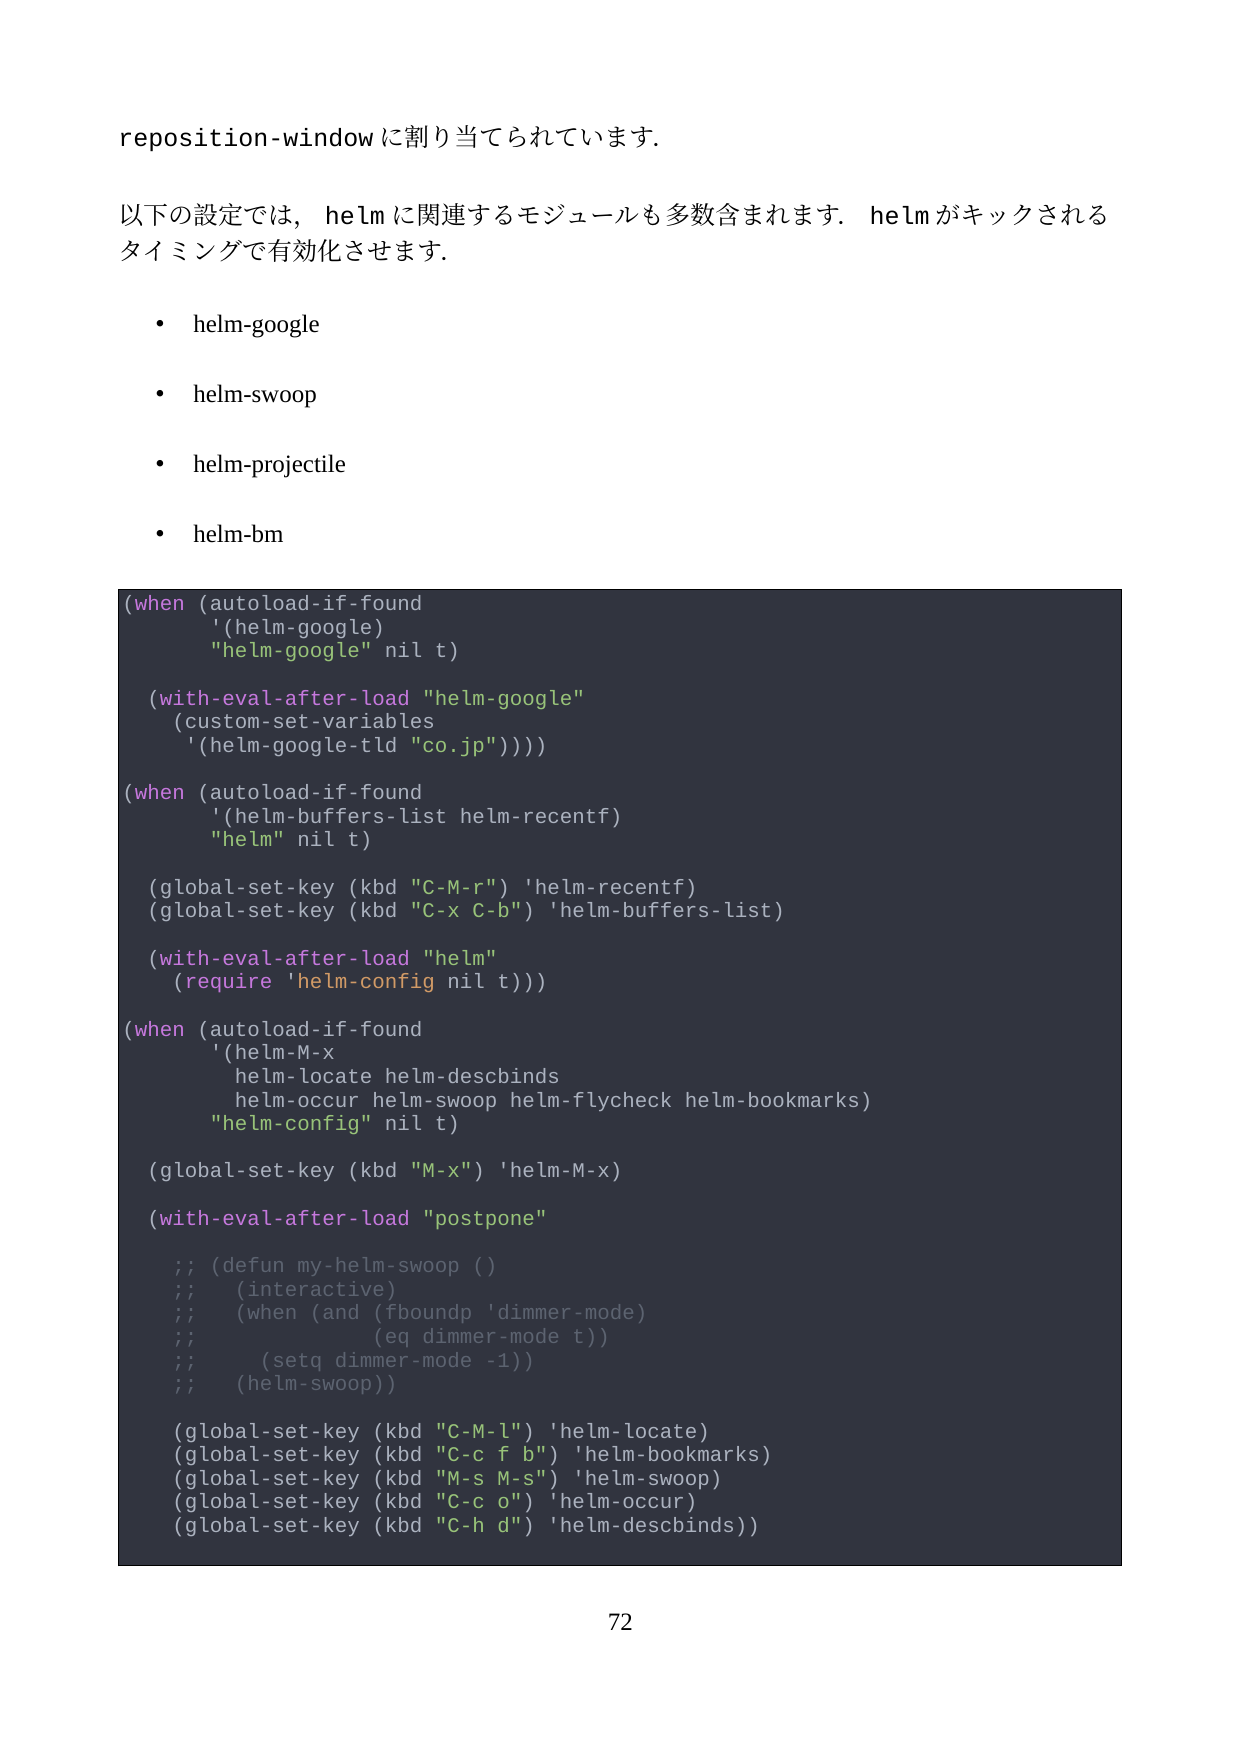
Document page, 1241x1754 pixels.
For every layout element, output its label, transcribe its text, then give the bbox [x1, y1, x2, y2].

list helm-swoop [156, 379, 1122, 437]
text (global-set-key (kbd "M-x") 'helm-M-x) [119, 1157, 1121, 1180]
text (when (autoload-if-found [119, 778, 1121, 802]
text (with-eval-after-load "helm" [119, 944, 1121, 967]
text '(helm-google-tld "co.jp")))) [119, 731, 1121, 754]
text (global-set-key (kbd "C-x C-b") 'helm-buffers-list) [119, 896, 1121, 920]
text '(helm-M-x [119, 1038, 1121, 1062]
text (when (autoload-if-found [119, 1015, 1121, 1038]
text ;; (eq dimmer-mode t)) [119, 1322, 1121, 1346]
text 以下の設定では， helm に関連するモジュールも多数含まれます． helm がキックされるタイミングで有効化させます． [118, 196, 1122, 297]
text ;; (helm-swoop)) [119, 1369, 1121, 1393]
text (with-eval-after-load "postpone" [119, 1204, 1121, 1227]
text helm-locate helm-descbinds [119, 1062, 1121, 1086]
text ;; (when (and (fboundp 'dimmer-mode) [119, 1298, 1121, 1322]
list helm-bm [156, 519, 1122, 577]
text (global-set-key (kbd "M-s M-s") 'helm-swoop) [119, 1464, 1121, 1488]
text '(helm-buffers-list helm-recentf) [119, 802, 1121, 826]
text ;; (interactive) [119, 1275, 1121, 1298]
text (when (autoload-if-found [119, 590, 1121, 613]
text (require 'helm-config nil t))) [119, 967, 1121, 991]
text helm-occur helm-swoop helm-flycheck helm-bookmarks) [119, 1086, 1121, 1109]
text ;; (setq dimmer-mode -1)) [119, 1346, 1121, 1369]
list helm-google [156, 309, 1122, 367]
text (with-eval-after-load "helm-google" [119, 684, 1121, 707]
text (custom-set-variables [119, 707, 1121, 731]
text "helm-google" nil t) [119, 636, 1121, 660]
text (global-set-key (kbd "C-c o") 'helm-occur) [119, 1488, 1121, 1511]
list helm-projectile [156, 449, 1122, 507]
text "helm" nil t) [119, 826, 1121, 849]
text (global-set-key (kbd "C-h d") 'helm-descbinds)) [119, 1511, 1121, 1535]
text "helm-config" nil t) [119, 1109, 1121, 1133]
text (global-set-key (kbd "C-M-r") 'helm-recentf) [119, 873, 1121, 896]
text '(helm-google) [119, 613, 1121, 636]
text reposition-window に割り当てられています． [118, 118, 1122, 183]
text (global-set-key (kbd "C-M-l") 'helm-locate) [119, 1417, 1121, 1440]
text ;; (defun my-helm-swoop () [119, 1251, 1121, 1275]
text (global-set-key (kbd "C-c f b") 'helm-bookmarks) [119, 1440, 1121, 1464]
